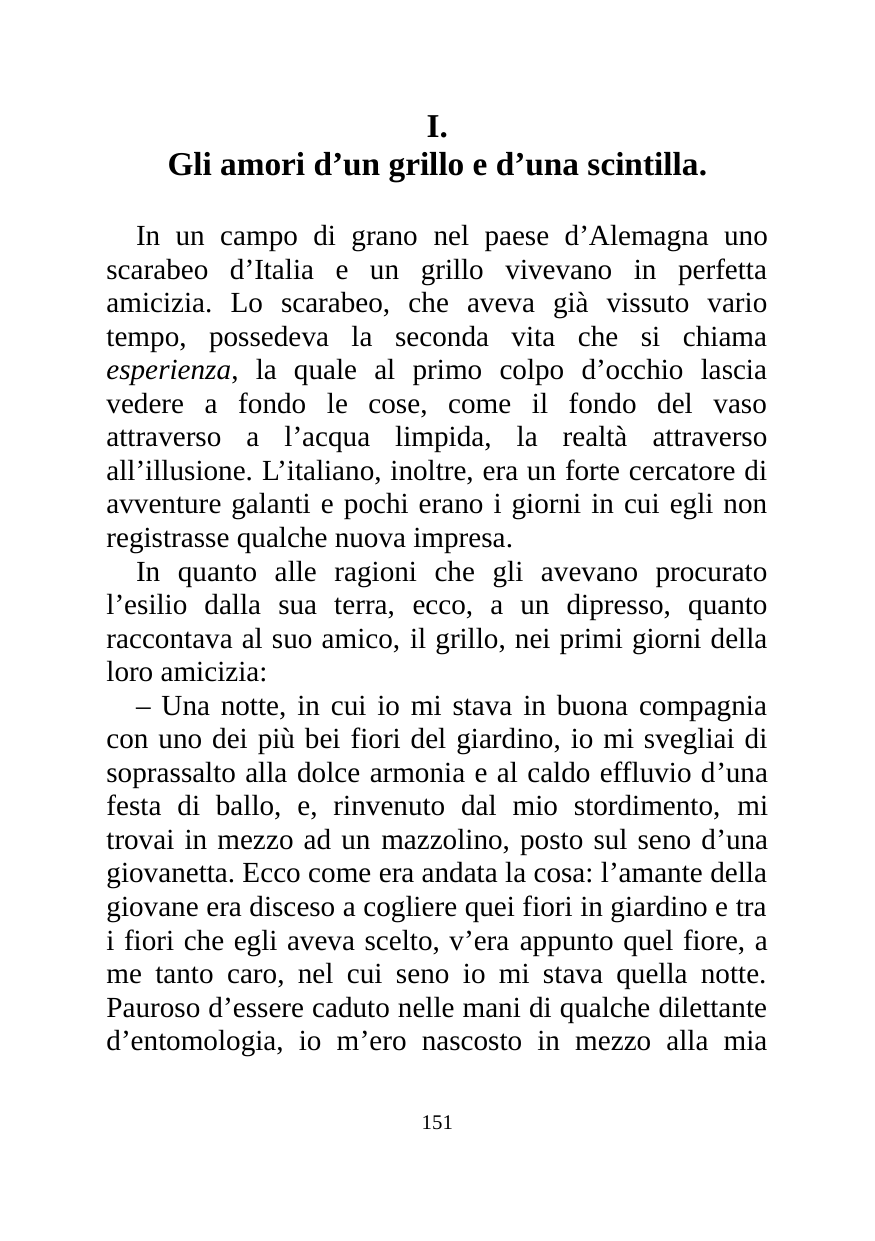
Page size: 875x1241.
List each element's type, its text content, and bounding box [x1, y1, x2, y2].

text In un campo di grano nel paese d’Alemagna uno scarabeo d’Italia e un grillo vivevano in perfetta amicizia. Lo scarabeo, che aveva già vissuto vario tempo, possedeva la seconda vita che si chiama esperienza, la quale al primo colpo d’occhio lascia vedere a fondo le cose, come il fondo del vaso attraverso a l’acqua limpida, la realtà attraverso all’illusione. L’italiano, inoltre, era un forte cercatore di avventure galanti e pochi erano i giorni in cui egli non registrasse qualche nuova impresa. [106, 218, 768, 554]
subtitle I. Gli amori d’un grillo e d’una scintilla. [106, 106, 768, 183]
text In quanto alle ragioni che gli avevano procurato l’esilio dalla sua terra, ecco, a un dipresso, quanto raccontava al suo amico, il grillo, nei primi giorni della loro amicizia: [106, 554, 768, 688]
text – Una notte, in cui io mi stava in buona compagnia con uno dei più bei fiori del giardino, io mi svegliai di soprassalto alla dolce armonia e al caldo effluvio d’una festa di ballo, e, rinvenuto dal mio stordimento, mi trovai in mezzo ad un mazzolino, posto sul seno d’una giovanetta. Ecco come era andata la cosa: l’amante della giovane era disceso a cogliere quei fiori in giardino e tra i fiori che egli aveva scelto, v’era appunto quel fiore, a me tanto caro, nel cui seno io mi stava quella notte. Pauroso d’essere caduto nelle mani di qualche dilettante d’entomologia, io m’ero nascosto in mezzo alla mia [106, 688, 768, 1057]
